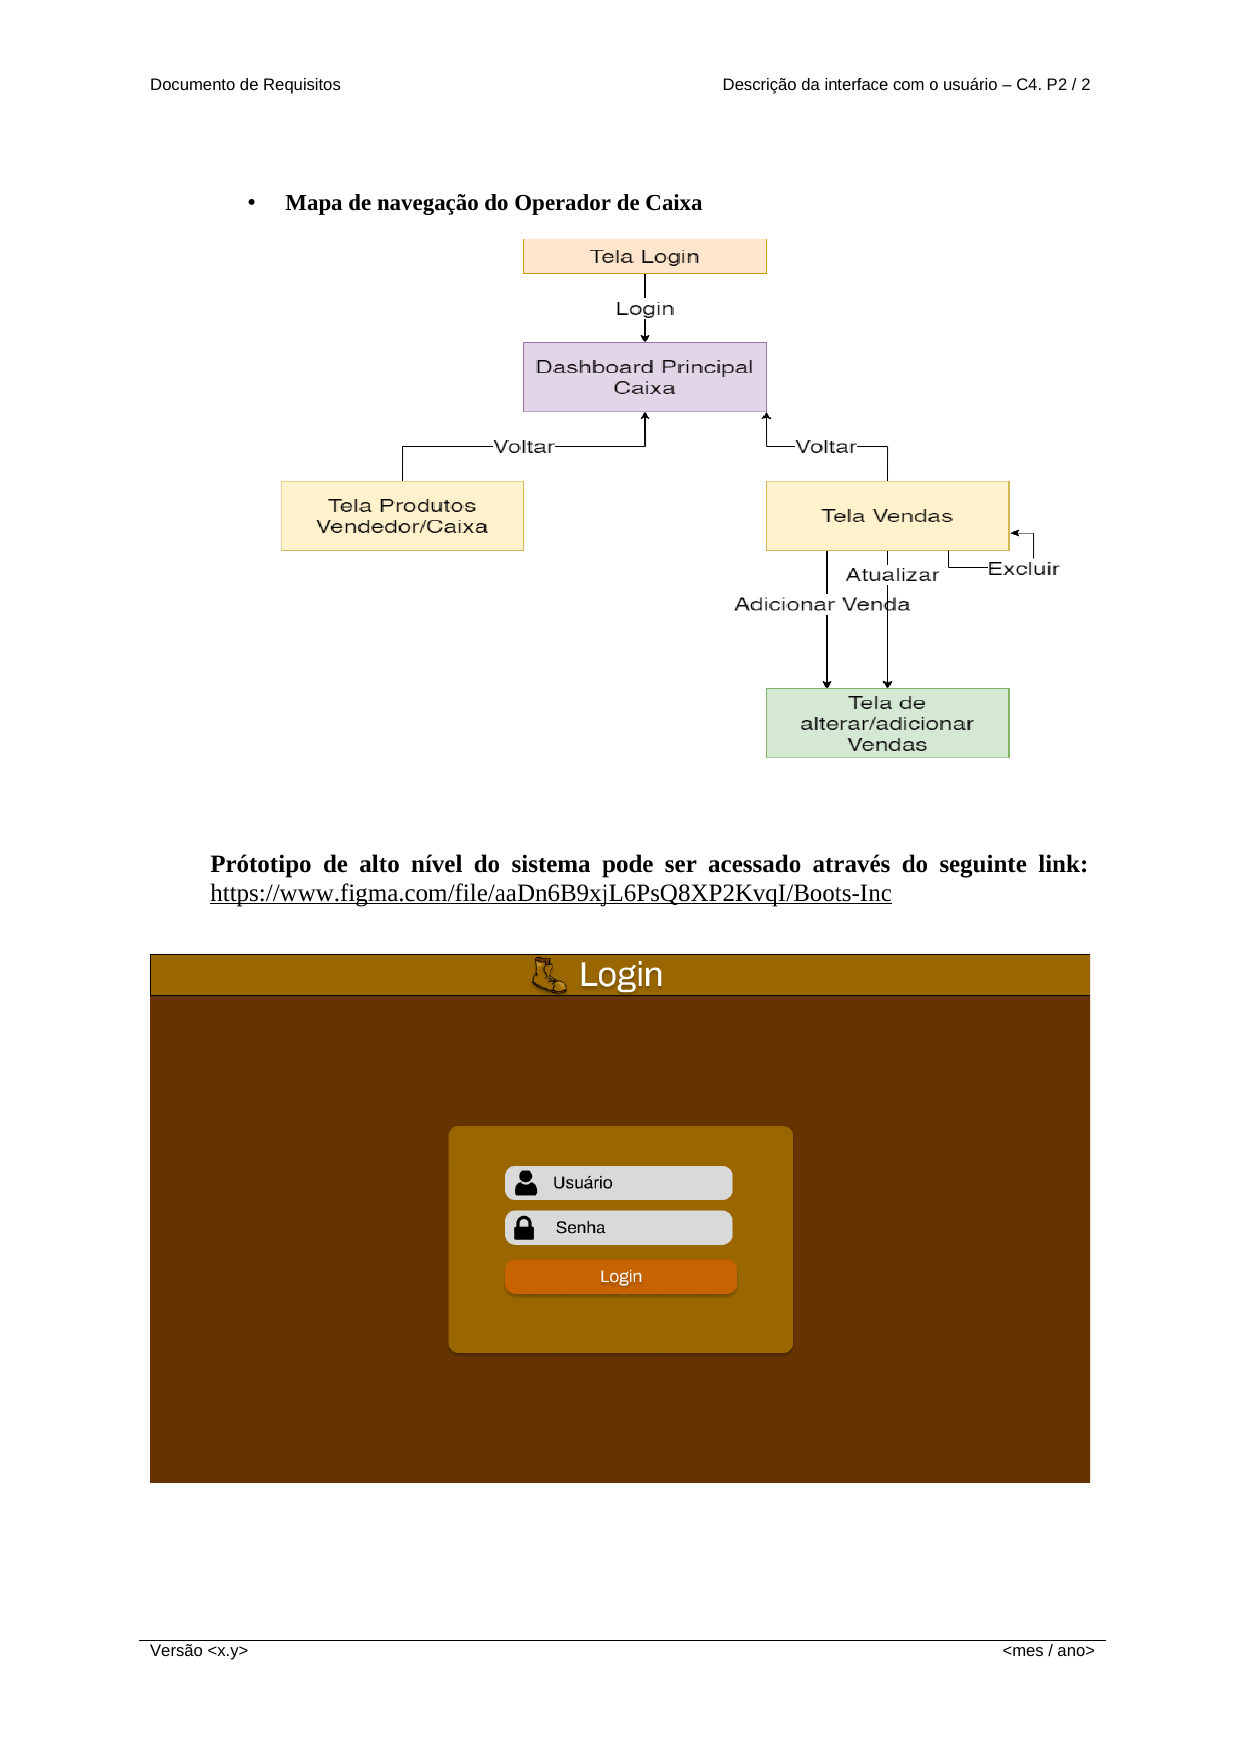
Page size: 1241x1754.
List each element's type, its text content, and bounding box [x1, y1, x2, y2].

picture [281, 239, 1061, 758]
list Mapa de navegação do Operador de Caixa [248, 189, 1090, 215]
picture [150, 954, 1091, 1483]
text Prótotipo de alto nível do sistema pode ser acessado através do seguinte link: https://www.figma.com/file/aaDn6B9xjL6PsQ8XP2KvqI/Boots-Inc [210, 849, 1090, 907]
